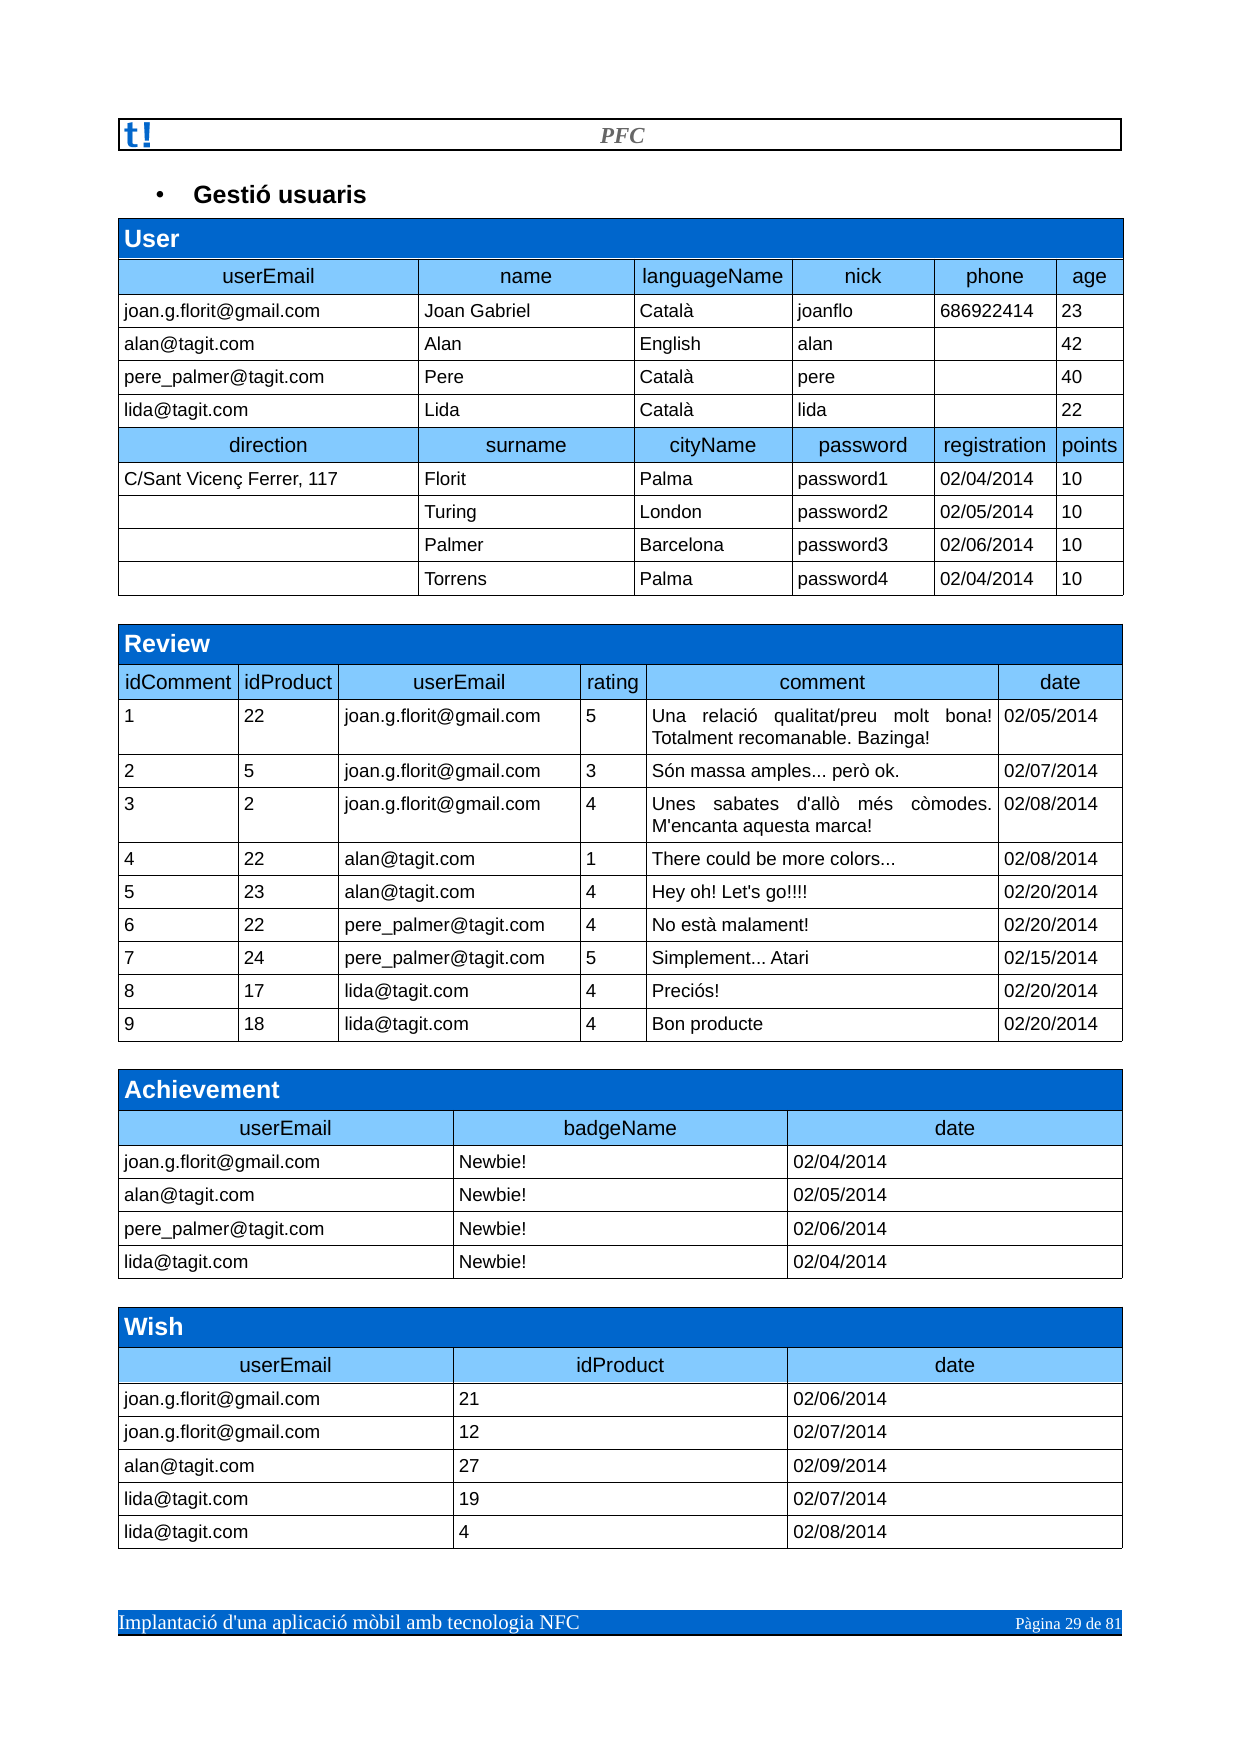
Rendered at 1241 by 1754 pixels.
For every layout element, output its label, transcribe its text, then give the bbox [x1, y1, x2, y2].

table_cell 20/02/2014 [999, 975, 1122, 1007]
table_cell 2 [239, 788, 338, 842]
table_cell alan [793, 328, 934, 360]
table_cell 6 [119, 909, 238, 941]
table_cell Palma [635, 463, 792, 495]
table_header Wish [119, 1308, 1122, 1347]
table_cell alan@tagit.com [339, 876, 580, 908]
table_cell 7 [119, 942, 238, 974]
table_cell 08/02/2014 [999, 843, 1122, 875]
table_cell 4 [581, 909, 646, 941]
table_cell 5 [581, 700, 646, 754]
table_cell rating [581, 665, 646, 699]
table_cell 4 [119, 843, 238, 875]
table_cell 4 [454, 1516, 787, 1548]
table_cell userEmail [119, 1111, 453, 1145]
table_cell 06/02/2014 [935, 529, 1056, 561]
table_cell Newbie! [454, 1146, 787, 1178]
table_cell lida@tagit.com [339, 975, 580, 1007]
table_cell pere_palmer@tagit.com [119, 1212, 453, 1244]
table_cell Joan Gabriel [419, 295, 634, 327]
table_cell registration [935, 428, 1056, 462]
table_cell 9 [119, 1009, 238, 1041]
table_cell pere_palmer@tagit.com [339, 942, 580, 974]
table_cell password3 [793, 529, 934, 561]
table_cell 06/02/2014 [788, 1384, 1122, 1416]
table_cell 3 [119, 788, 238, 842]
table_cell joan.g.florit@gmail.com [119, 295, 418, 327]
table_cell [935, 395, 1056, 427]
table_cell [935, 328, 1056, 360]
table_cell London [635, 496, 792, 528]
table_cell lida@tagit.com [119, 1483, 453, 1515]
table_cell Palmer [419, 529, 634, 561]
table_cell Català [635, 295, 792, 327]
table_cell alan@tagit.com [119, 328, 418, 360]
table_cell 22 [239, 843, 338, 875]
table_cell Bon producte [647, 1009, 998, 1041]
table_cell English [635, 328, 792, 360]
table_cell joan.g.florit@gmail.com [119, 1417, 453, 1449]
table_cell 4 [581, 975, 646, 1007]
table_cell lida@tagit.com [119, 395, 418, 427]
table_cell joan.g.florit@gmail.com [119, 1384, 453, 1416]
table_cell 4 [581, 876, 646, 908]
table_cell 20/02/2014 [999, 909, 1122, 941]
table_cell name [419, 260, 634, 294]
table_cell password4 [793, 562, 934, 594]
table_cell Una relació qualitat/preu molt bona! Totalment recomanable. Bazinga! [647, 700, 998, 754]
table_cell Florit [419, 463, 634, 495]
table_cell lida [793, 395, 934, 427]
table_cell 23 [239, 876, 338, 908]
table_cell Català [635, 395, 792, 427]
picture [123, 121, 151, 148]
table_cell idProduct [454, 1348, 787, 1382]
table_cell Newbie! [454, 1246, 787, 1278]
table_cell Turing [419, 496, 634, 528]
table_cell 22 [239, 700, 338, 754]
table_cell No està malament! [647, 909, 998, 941]
table_cell 1 [119, 700, 238, 754]
table_cell 27 [454, 1450, 787, 1482]
table_cell 12 [454, 1417, 787, 1449]
table_cell 07/02/2014 [788, 1417, 1122, 1449]
table_cell 10 [1057, 529, 1123, 561]
table_cell alan@tagit.com [339, 843, 580, 875]
table_cell date [788, 1348, 1122, 1382]
table_cell There could be more colors... [647, 843, 998, 875]
table_cell Català [635, 361, 792, 393]
table_cell languageName [635, 260, 792, 294]
table_cell joan.g.florit@gmail.com [339, 788, 580, 842]
table_cell 04/02/2014 [935, 463, 1056, 495]
table_cell age [1057, 260, 1123, 294]
table_cell 05/02/2014 [788, 1179, 1122, 1211]
table_cell 18 [239, 1009, 338, 1041]
table_cell 1 [581, 843, 646, 875]
table_cell userEmail [119, 260, 418, 294]
table_cell Preciós! [647, 975, 998, 1007]
table_cell pere [793, 361, 934, 393]
table_cell 08/02/2014 [999, 788, 1122, 842]
table_cell 04/02/2014 [788, 1146, 1122, 1178]
table_cell alan@tagit.com [119, 1179, 453, 1211]
table_cell 07/02/2014 [999, 755, 1122, 787]
table_cell Torrens [419, 562, 634, 594]
table_cell 05/02/2014 [999, 700, 1122, 754]
table_cell Newbie! [454, 1179, 787, 1211]
table_cell [119, 529, 418, 561]
table_cell date [999, 665, 1122, 699]
table_cell 20/02/2014 [999, 1009, 1122, 1041]
table_cell Lida [419, 395, 634, 427]
table_cell 8 [119, 975, 238, 1007]
table_cell Palma [635, 562, 792, 594]
table_cell Pere [419, 361, 634, 393]
table_cell surname [419, 428, 634, 462]
table_cell 5 [119, 876, 238, 908]
table_cell joan.g.florit@gmail.com [339, 700, 580, 754]
table_cell 686922414 [935, 295, 1056, 327]
table_cell 24 [239, 942, 338, 974]
table_cell Unes sabates d'allò més còmodes. M'encanta aquesta marca! [647, 788, 998, 842]
table_cell 04/02/2014 [788, 1246, 1122, 1278]
table_cell 2 [119, 755, 238, 787]
table_cell nick [793, 260, 934, 294]
table_cell 21 [454, 1384, 787, 1416]
table_cell joan.g.florit@gmail.com [119, 1146, 453, 1178]
table_cell password [793, 428, 934, 462]
table_cell 10 [1057, 562, 1123, 594]
table_cell idProduct [239, 665, 338, 699]
table_cell Barcelona [635, 529, 792, 561]
table_header User [119, 219, 1123, 258]
table_cell joan.g.florit@gmail.com [339, 755, 580, 787]
table_cell 4 [581, 788, 646, 842]
table_cell userEmail [119, 1348, 453, 1382]
table_cell date [788, 1111, 1122, 1145]
table_cell 22 [239, 909, 338, 941]
table_cell userEmail [339, 665, 580, 699]
table_cell lida@tagit.com [339, 1009, 580, 1041]
table_cell Són massa amples... però ok. [647, 755, 998, 787]
table_cell [119, 496, 418, 528]
table_cell 19 [454, 1483, 787, 1515]
table_cell 15/02/2014 [999, 942, 1122, 974]
table_cell 40 [1057, 361, 1123, 393]
table_cell 06/02/2014 [788, 1212, 1122, 1244]
table_cell 08/02/2014 [788, 1516, 1122, 1548]
table_cell badgeName [454, 1111, 787, 1145]
table_cell Hey oh! Let's go!!!! [647, 876, 998, 908]
table_cell 09/02/2014 [788, 1450, 1122, 1482]
table_cell Alan [419, 328, 634, 360]
table_cell 5 [239, 755, 338, 787]
table_cell pere_palmer@tagit.com [339, 909, 580, 941]
table_cell idComment [119, 665, 238, 699]
table_cell password1 [793, 463, 934, 495]
table_cell phone [935, 260, 1056, 294]
table_cell direction [119, 428, 418, 462]
table_cell comment [647, 665, 998, 699]
table_cell [119, 562, 418, 594]
table_cell 17 [239, 975, 338, 1007]
table_cell Simplement... Atari [647, 942, 998, 974]
table_cell pere_palmer@tagit.com [119, 361, 418, 393]
table_cell password2 [793, 496, 934, 528]
table_cell 10 [1057, 463, 1123, 495]
table_cell joanflo [793, 295, 934, 327]
table_cell [935, 361, 1056, 393]
table_cell 07/02/2014 [788, 1483, 1122, 1515]
table_cell lida@tagit.com [119, 1516, 453, 1548]
table_cell 04/02/2014 [935, 562, 1056, 594]
table_cell 20/02/2014 [999, 876, 1122, 908]
table_cell 23 [1057, 295, 1123, 327]
table_cell 10 [1057, 496, 1123, 528]
table_cell 05/02/2014 [935, 496, 1056, 528]
table_cell cityName [635, 428, 792, 462]
table_header Achievement [119, 1070, 1122, 1110]
table_cell 42 [1057, 328, 1123, 360]
table_cell 3 [581, 755, 646, 787]
table_cell 5 [581, 942, 646, 974]
table_cell lida@tagit.com [119, 1246, 453, 1278]
table_cell 22 [1057, 395, 1123, 427]
table_cell Newbie! [454, 1212, 787, 1244]
table_cell C/Sant Vicenç Ferrer, 117 [119, 463, 418, 495]
list Gestió usuaris [156, 181, 1122, 209]
table_cell points [1057, 428, 1123, 462]
table_cell alan@tagit.com [119, 1450, 453, 1482]
table_header Review [119, 625, 1122, 664]
table_cell 4 [581, 1009, 646, 1041]
